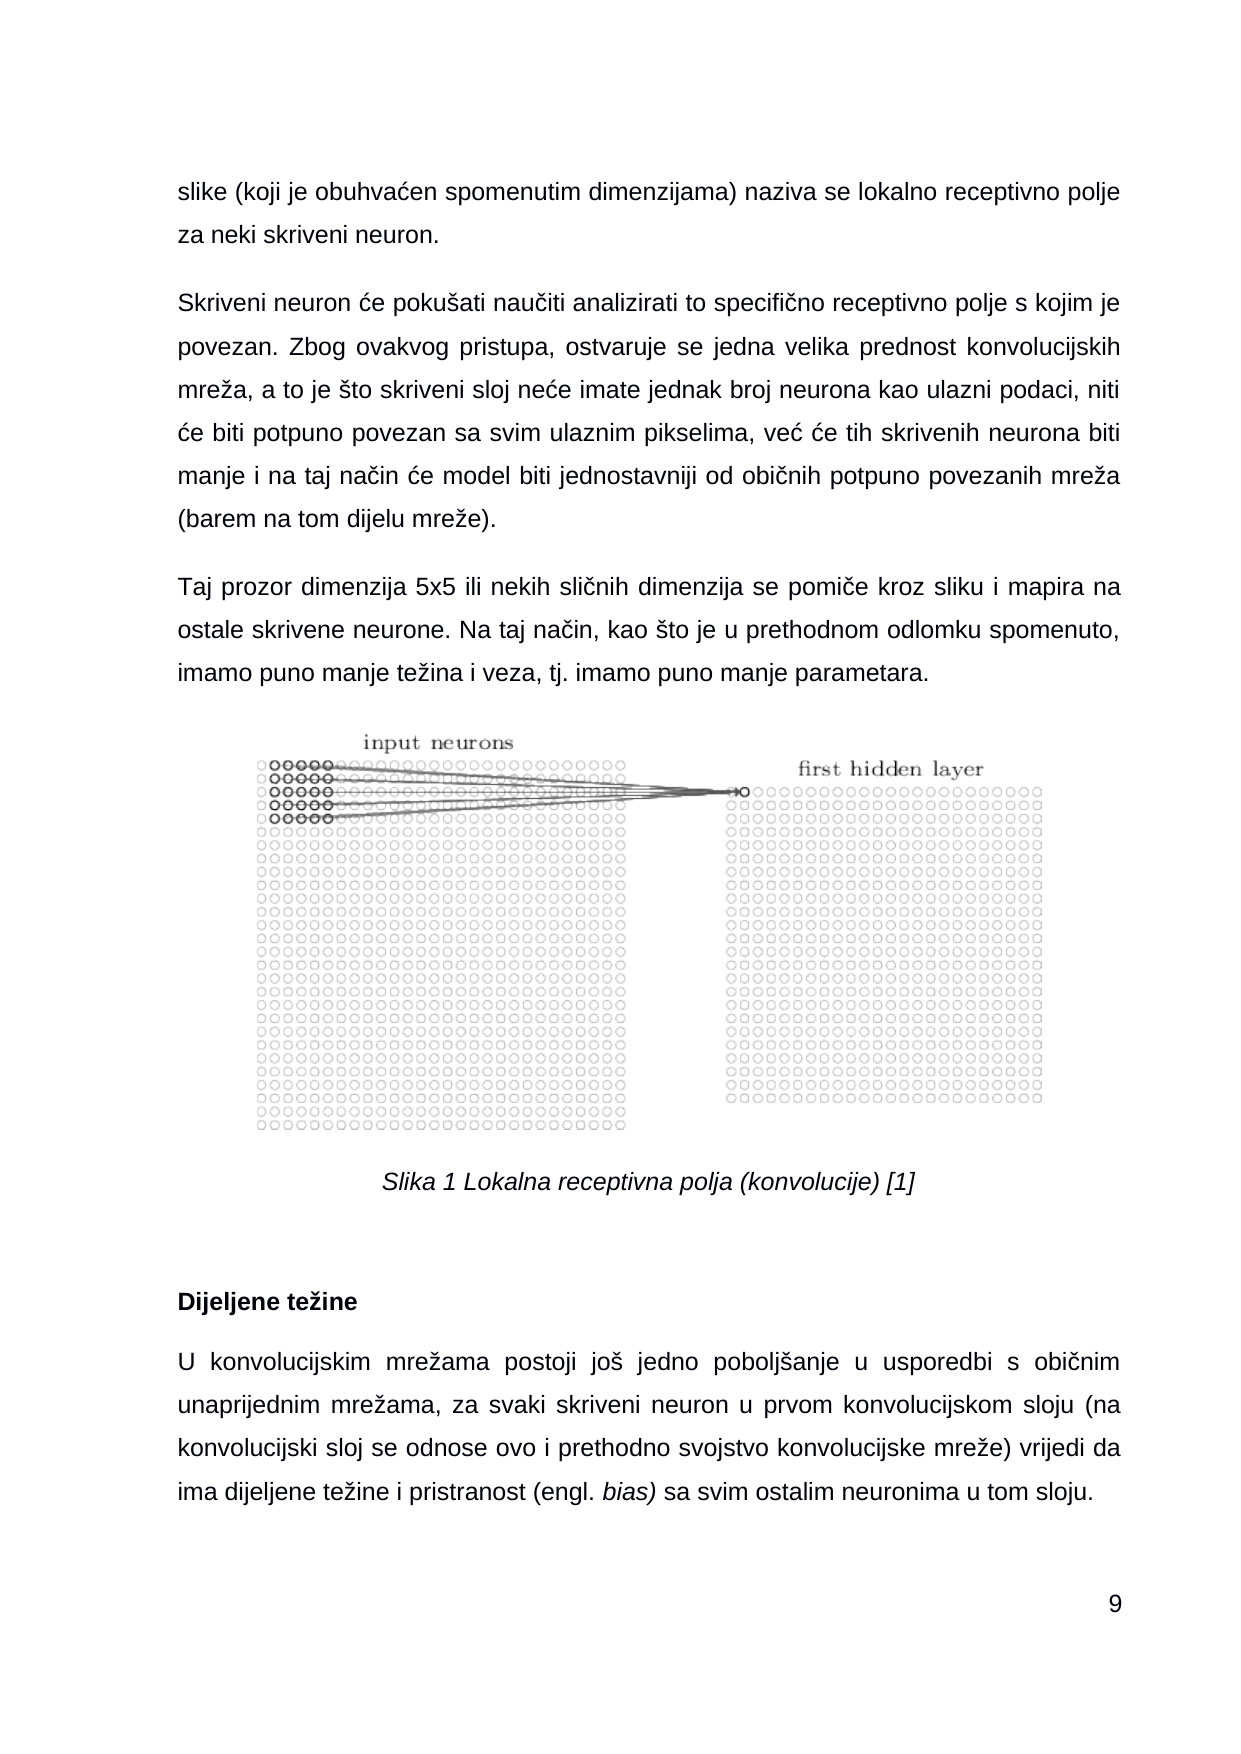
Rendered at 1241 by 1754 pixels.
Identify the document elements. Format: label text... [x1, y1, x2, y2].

text slike (koji je obuhvaćen spomenutim dimenzijama) naziva se lokalno receptivno polje za neki skriveni neuron. [177, 177, 1122, 249]
subtitle Dijeljene težine [177, 1287, 1122, 1316]
text Slika 1 Lokalna receptivna polja (konvolucije) [1] [177, 1167, 1122, 1196]
text U konvolucijskim mrežama postoji još jedno poboljšanje u usporedbi s običnim unaprijednim mrežama, za svaki skriveni neuron u prvom konvolucijskom sloju (na konvolucijski sloj se odnose ovo i prethodno svojstvo konvolucijske mreže) vrijedi da ima dijeljene težine i pristranost (engl. bias) sa svim ostalim neuronima u tom sloju. [177, 1347, 1122, 1505]
text Skriveni neuron će pokušati naučiti analizirati to specifično receptivno polje s kojim je povezan. Zbog ovakvog pristupa, ostvaruje se jedna velika prednost konvolucijskih mreža, a to je što skriveni sloj neće imate jednak broj neurona kao ulazni podaci, niti će biti potpuno povezan sa svim ulaznim pikselima, već će tih skrivenih neurona biti manje i na taj način će model biti jednostavniji od običnih potpuno povezanih mreža (barem na tom dijelu mreže). [177, 288, 1122, 533]
text Taj prozor dimenzija 5x5 ili nekih sličnih dimenzija se pomiče kroz sliku i mapira na ostale skrivene neurone. Na taj način, kao što je u prethodnom odlomku spomenuto, imamo puno manje težina i veza, tj. imamo puno manje parametara. [177, 572, 1122, 687]
